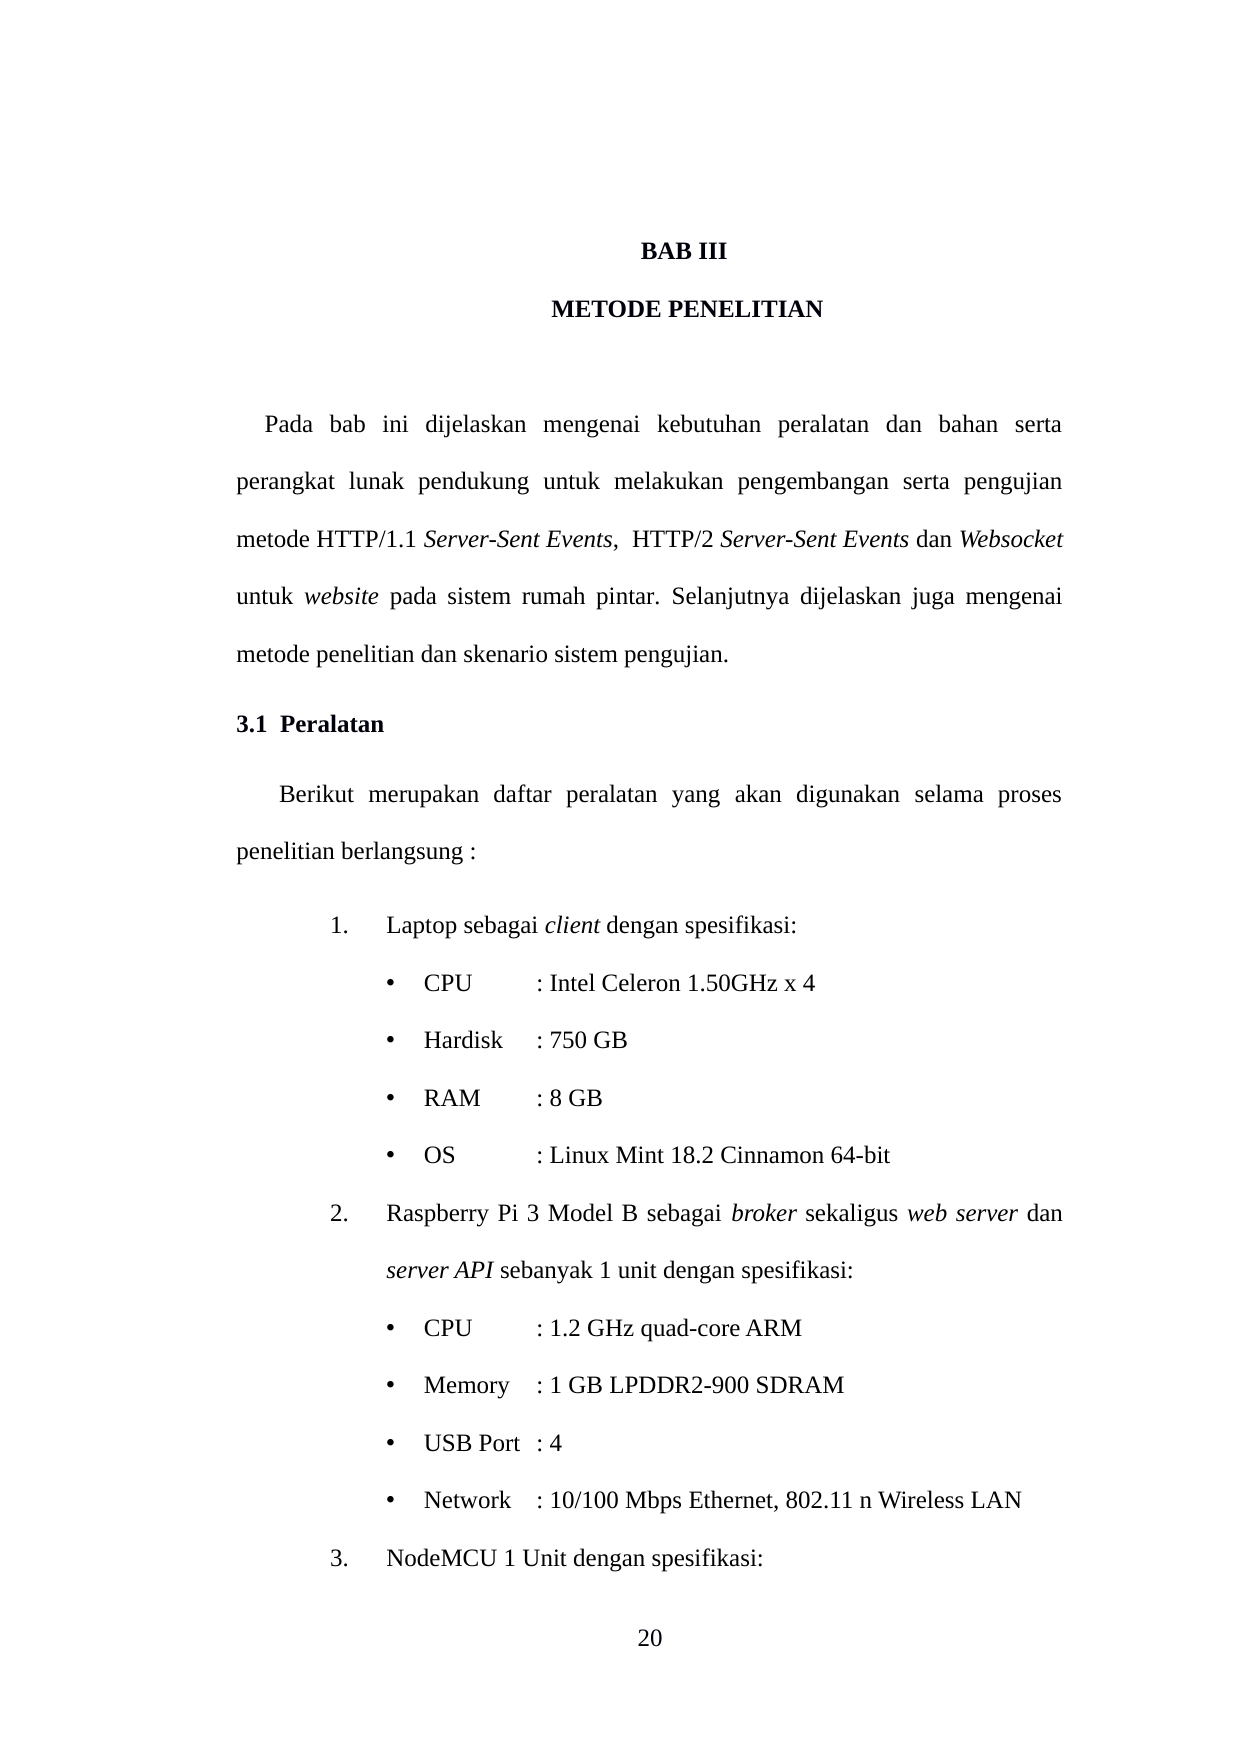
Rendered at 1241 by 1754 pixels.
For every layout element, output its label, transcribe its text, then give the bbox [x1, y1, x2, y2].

list Raspberry Pi 3 Model B sebagai broker sekaligus web server dan server API sebanyak 1 unit dengan spesifikasi: [330, 1198, 1063, 1284]
list OS : Linux Mint 18.2 Cinnamon 64-bit [386, 1140, 1063, 1169]
list Memory : 1 GB LPDDR2-900 SDRAM [386, 1370, 1063, 1399]
text Pada bab ini dijelaskan mengenai kebutuhan peralatan dan bahan serta perangkat lunak pendukung untuk melakukan pengembangan serta pengujian metode HTTP/1.1 Server-Sent Events, HTTP/2 Server-Sent Events dan Websocket untuk website pada sistem rumah pintar. Selanjutnya dijelaskan juga mengenai metode penelitian dan skenario sistem pengujian. [236, 409, 1063, 667]
list CPU : Intel Celeron 1.50GHz x 4 [386, 968, 1063, 997]
list Network : 10/100 Mbps Ethernet, 802.11 n Wireless LAN [386, 1485, 1063, 1514]
list Hardisk : 750 GB [386, 1025, 1063, 1054]
list RAM : 8 GB [386, 1083, 1063, 1112]
list USB Port : 4 [386, 1428, 1063, 1457]
text Berikut merupakan daftar peralatan yang akan digunakan selama proses penelitian berlangsung : [236, 779, 1063, 865]
list Laptop sebagai client dengan spesifikasi: [311, 910, 1063, 939]
list NodeMCU 1 Unit dengan spesifikasi: [311, 1543, 1063, 1572]
subtitle 3.1 Peralatan [236, 709, 1063, 737]
list CPU : 1.2 GHz quad-core ARM [386, 1313, 1063, 1342]
subtitle BAB III METODE PENELITIAN [311, 236, 1063, 322]
